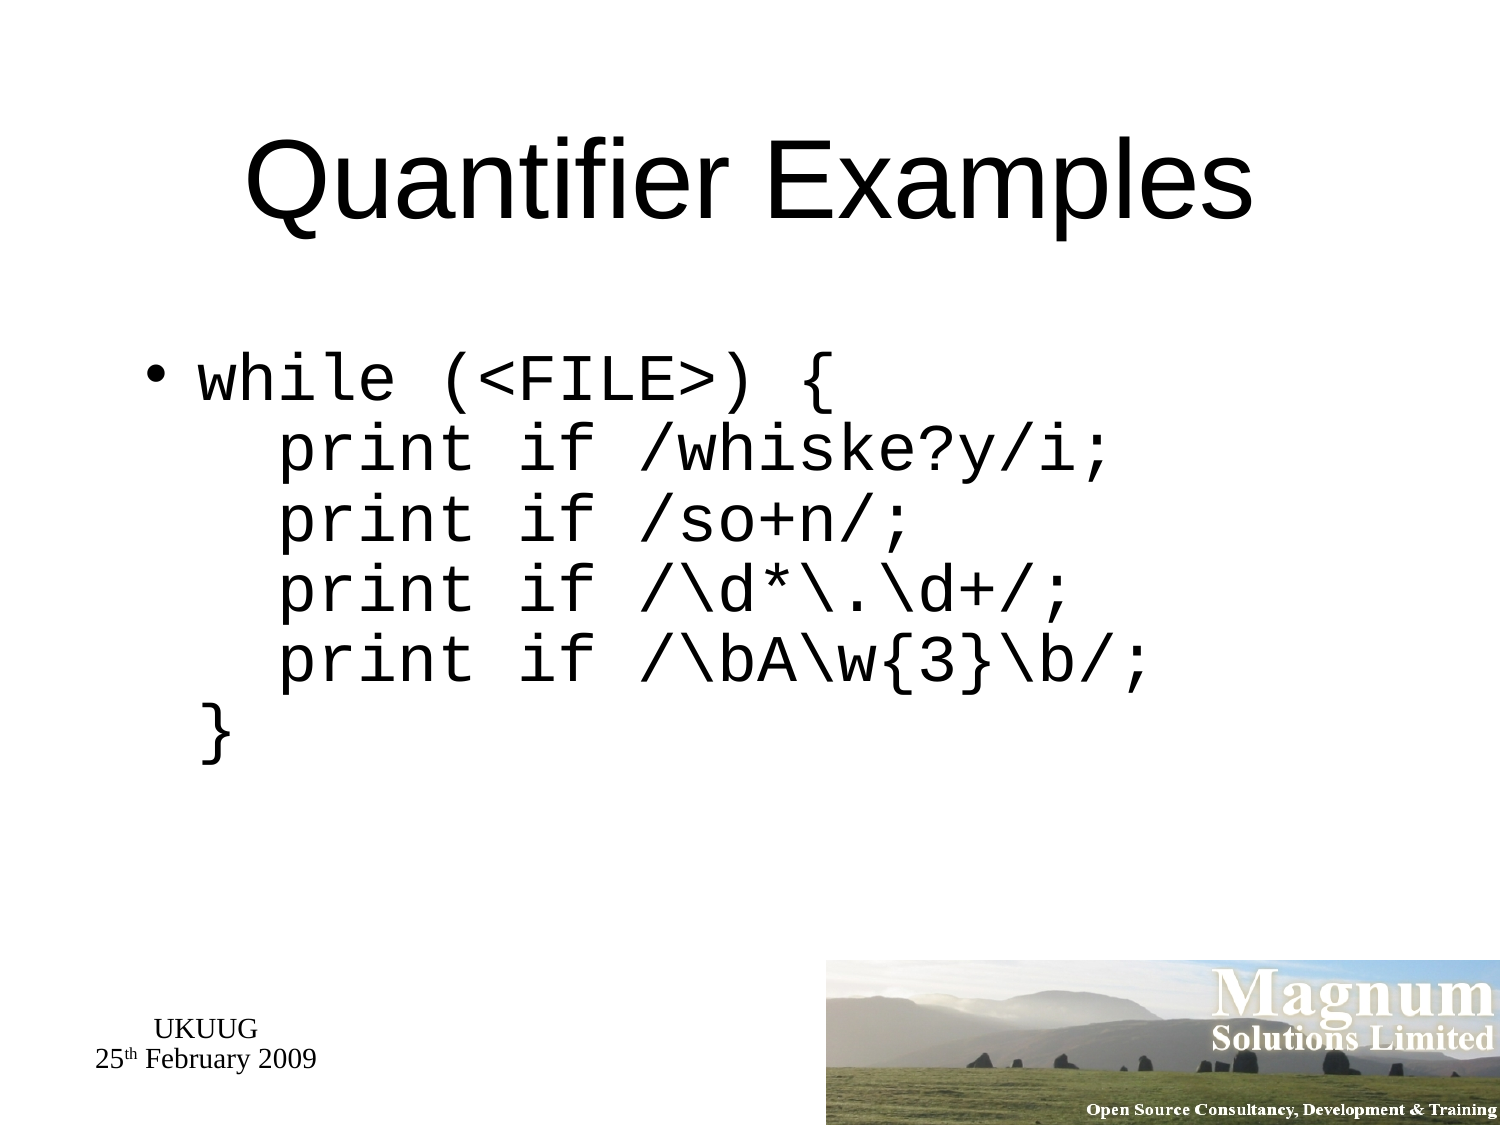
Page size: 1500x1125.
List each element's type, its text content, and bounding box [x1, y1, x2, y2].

picture [826, 960, 1500, 1125]
title Quantifier Examples [112, 62, 1388, 250]
list while (<FILE>) { print if /whiske?y/i; print if /so+n/; print if /\d*\.\d+/; print if /\bA\w{3}\b/; } [112, 337, 1388, 1013]
